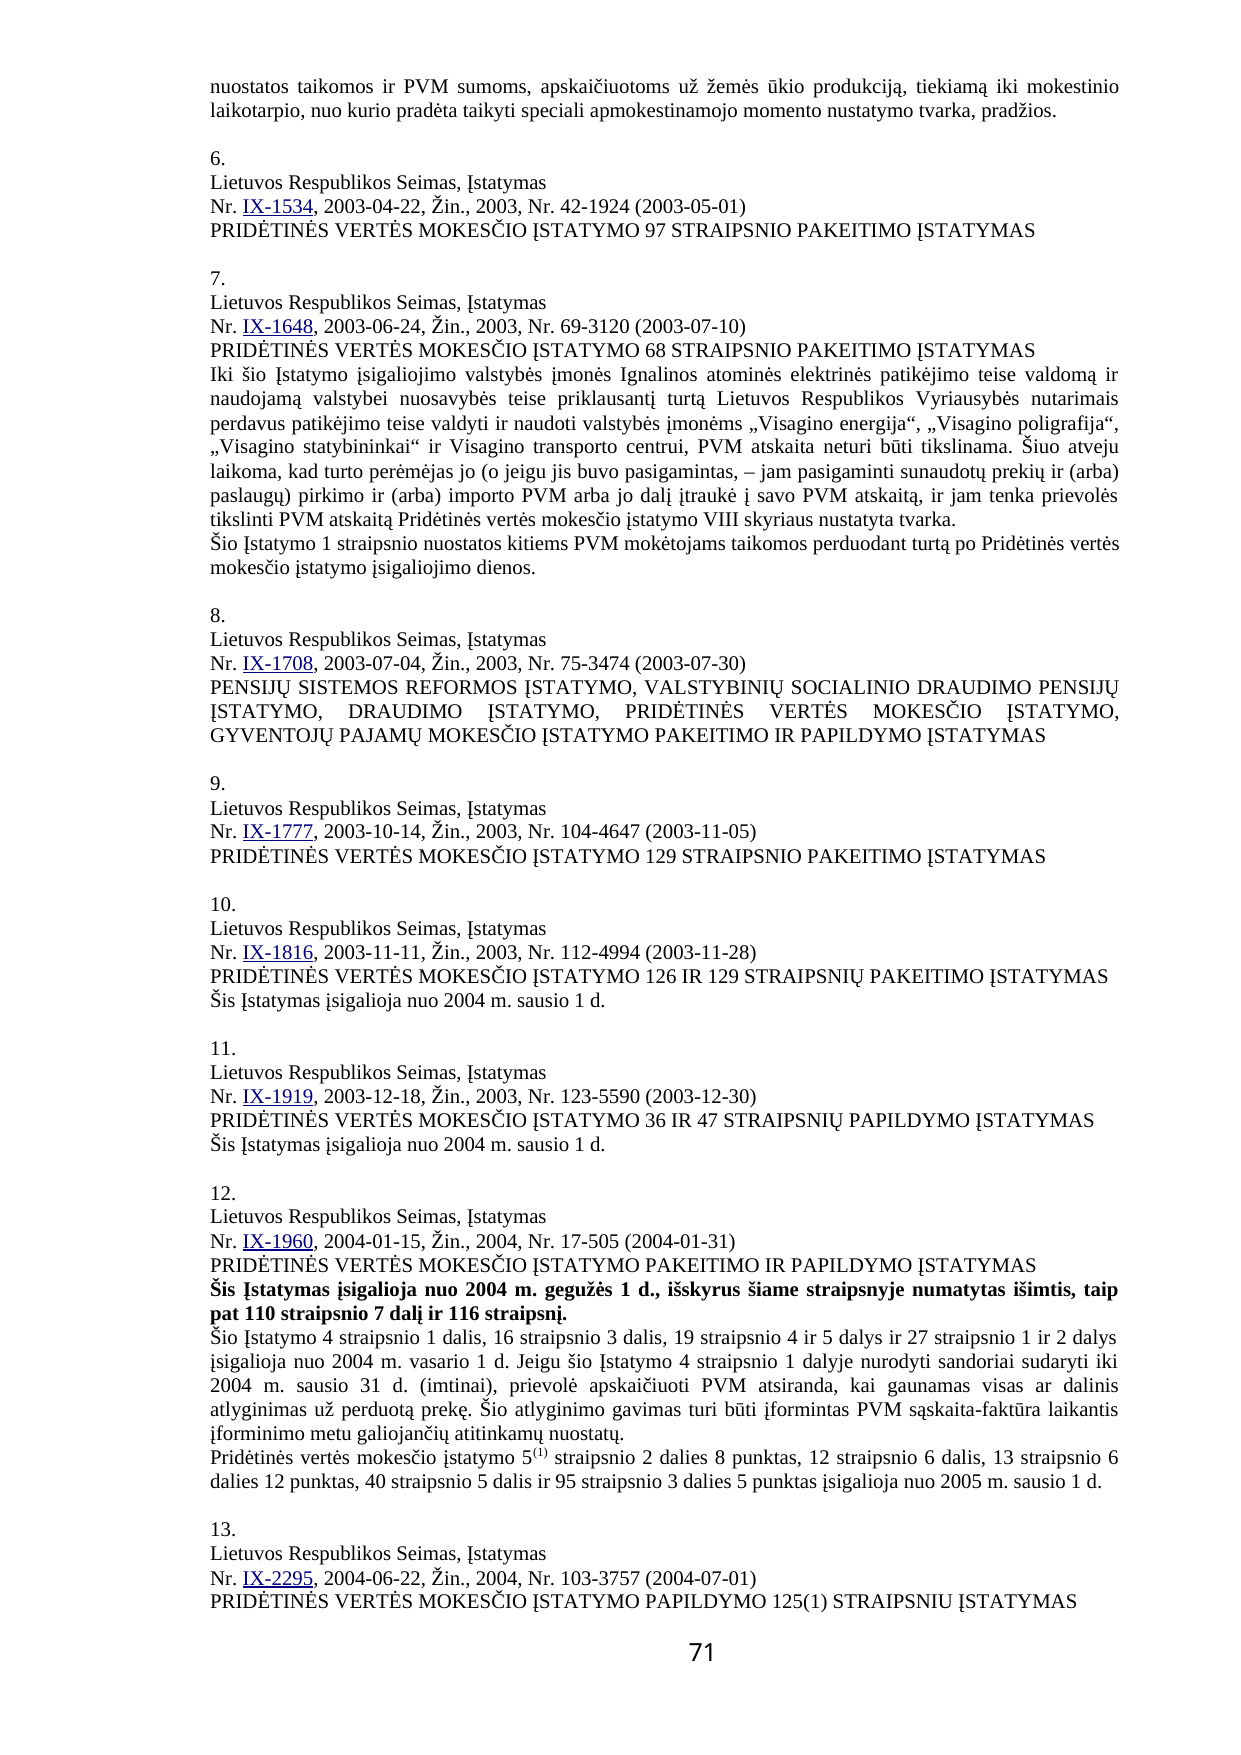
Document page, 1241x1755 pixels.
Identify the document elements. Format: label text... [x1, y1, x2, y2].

text Pridėtinės vertės mokesčio įstatymo 5(1) straipsnio 2 dalies 8 punktas, 12 straipsnio 6 dalis, 13 straipsnio 6 dalies 12 punktas, 40 straipsnio 5 dalis ir 95 straipsnio 3 dalies 5 punktas įsigalioja nuo 2005 m. sausio 1 d. [210, 1445, 1120, 1493]
text 12. [210, 1180, 1120, 1204]
text PRIDĖTINĖS VERTĖS MOKESČIO ĮSTATYMO 129 STRAIPSNIO PAKEITIMO ĮSTATYMAS [210, 843, 1120, 868]
text Iki šio Įstatymo įsigaliojimo valstybės įmonės Ignalinos atominės elektrinės patikėjimo teise valdomą ir naudojamą valstybei nuosavybės teise priklausantį turtą Lietuvos Respublikos Vyriausybės nutarimais perdavus patikėjimo teise valdyti ir naudoti valstybės įmonėms „Visagino energija“, „Visagino poligrafija“, „Visagino statybininkai“ ir Visagino transporto centrui, PVM atskaita neturi būti tikslinama. Šiuo atveju laikoma, kad turto perėmėjas jo (o jeigu jis buvo pasigamintas, – jam pasigaminti sunaudotų prekių ir (arba) paslaugų) pirkimo ir (arba) importo PVM arba jo dalį įtraukė į savo PVM atskaitą, ir jam tenka prievolės tikslinti PVM atskaitą Pridėtinės vertės mokesčio įstatymo VIII skyriaus nustatyta tvarka. [210, 362, 1120, 531]
text Nr. IX-1708, 2003-07-04, Žin., 2003, Nr. 75-3474 (2003-07-30) [210, 651, 1120, 675]
text Lietuvos Respublikos Seimas, Įstatymas [210, 627, 1120, 651]
text Šio Įstatymo 4 straipsnio 1 dalis, 16 straipsnio 3 dalis, 19 straipsnio 4 ir 5 dalys ir 27 straipsnio 1 ir 2 dalys įsigalioja nuo 2004 m. vasario 1 d. Jeigu šio Įstatymo 4 straipsnio 1 dalyje nurodyti sandoriai sudaryti iki 2004 m. sausio 31 d. (imtinai), prievolė apskaičiuoti PVM atsiranda, kai gaunamas visas ar dalinis atlyginimas už perduotą prekę. Šio atlyginimo gavimas turi būti įformintas PVM sąskaita-faktūra laikantis įforminimo metu galiojančių atitinkamų nuostatų. [210, 1325, 1120, 1445]
text 7. [210, 266, 1120, 290]
text Nr. IX-1534, 2003-04-22, Žin., 2003, Nr. 42-1924 (2003-05-01) [210, 194, 1120, 218]
text Nr. IX-2295, 2004-06-22, Žin., 2004, Nr. 103-3757 (2004-07-01) [210, 1565, 1120, 1589]
text Nr. IX-1816, 2003-11-11, Žin., 2003, Nr. 112-4994 (2003-11-28) [210, 940, 1120, 964]
text 13. [210, 1517, 1120, 1541]
text PRIDĖTINĖS VERTĖS MOKESČIO ĮSTATYMO PAPILDYMO 125(1) STRAIPSNIU ĮSTATYMAS [210, 1589, 1120, 1613]
text Lietuvos Respublikos Seimas, Įstatymas [210, 290, 1120, 314]
text Lietuvos Respublikos Seimas, Įstatymas [210, 795, 1120, 819]
text PRIDĖTINĖS VERTĖS MOKESČIO ĮSTATYMO 68 STRAIPSNIO PAKEITIMO ĮSTATYMAS [210, 338, 1120, 362]
text Šis Įstatymas įsigalioja nuo 2004 m. gegužės 1 d., išskyrus šiame straipsnyje numatytas išimtis, taip pat 110 straipsnio 7 dalį ir 116 straipsnį. [210, 1277, 1120, 1325]
text 10. [210, 892, 1120, 916]
text PRIDĖTINĖS VERTĖS MOKESČIO ĮSTATYMO 36 IR 47 STRAIPSNIŲ PAPILDYMO ĮSTATYMAS [210, 1108, 1120, 1132]
text Nr. IX-1960, 2004-01-15, Žin., 2004, Nr. 17-505 (2004-01-31) [210, 1228, 1120, 1253]
text Nr. IX-1648, 2003-06-24, Žin., 2003, Nr. 69-3120 (2003-07-10) [210, 314, 1120, 338]
text Lietuvos Respublikos Seimas, Įstatymas [210, 1541, 1120, 1565]
text Lietuvos Respublikos Seimas, Įstatymas [210, 1204, 1120, 1228]
text Šis Įstatymas įsigalioja nuo 2004 m. sausio 1 d. [210, 1132, 1120, 1156]
text 9. [210, 771, 1120, 795]
text PRIDĖTINĖS VERTĖS MOKESČIO ĮSTATYMO 97 STRAIPSNIO PAKEITIMO ĮSTATYMAS [210, 218, 1120, 242]
text 6. [210, 146, 1120, 170]
text Nr. IX-1919, 2003-12-18, Žin., 2003, Nr. 123-5590 (2003-12-30) [210, 1084, 1120, 1108]
text Lietuvos Respublikos Seimas, Įstatymas [210, 916, 1120, 940]
text 8. [210, 603, 1120, 627]
text Lietuvos Respublikos Seimas, Įstatymas [210, 170, 1120, 194]
text Šio Įstatymo 1 straipsnio nuostatos kitiems PVM mokėtojams taikomos perduodant turtą po Pridėtinės vertės mokesčio įstatymo įsigaliojimo dienos. [210, 531, 1120, 579]
text PRIDĖTINĖS VERTĖS MOKESČIO ĮSTATYMO PAKEITIMO IR PAPILDYMO ĮSTATYMAS [210, 1253, 1120, 1277]
text PENSIJŲ SISTEMOS REFORMOS ĮSTATYMO, VALSTYBINIŲ SOCIALINIO DRAUDIMO PENSIJŲ ĮSTATYMO, DRAUDIMO ĮSTATYMO, PRIDĖTINĖS VERTĖS MOKESČIO ĮSTATYMO, GYVENTOJŲ PAJAMŲ MOKESČIO ĮSTATYMO PAKEITIMO IR PAPILDYMO ĮSTATYMAS [210, 675, 1120, 747]
text Lietuvos Respublikos Seimas, Įstatymas [210, 1060, 1120, 1084]
text nuostatos taikomos ir PVM sumoms, apskaičiuotoms už žemės ūkio produkciją, tiekiamą iki mokestinio laikotarpio, nuo kurio pradėta taikyti speciali apmokestinamojo momento nustatymo tvarka, pradžios. [210, 73, 1120, 122]
text Nr. IX-1777, 2003-10-14, Žin., 2003, Nr. 104-4647 (2003-11-05) [210, 819, 1120, 843]
text 11. [210, 1036, 1120, 1060]
text PRIDĖTINĖS VERTĖS MOKESČIO ĮSTATYMO 126 IR 129 STRAIPSNIŲ PAKEITIMO ĮSTATYMAS [210, 964, 1120, 988]
text Šis Įstatymas įsigalioja nuo 2004 m. sausio 1 d. [210, 988, 1120, 1012]
